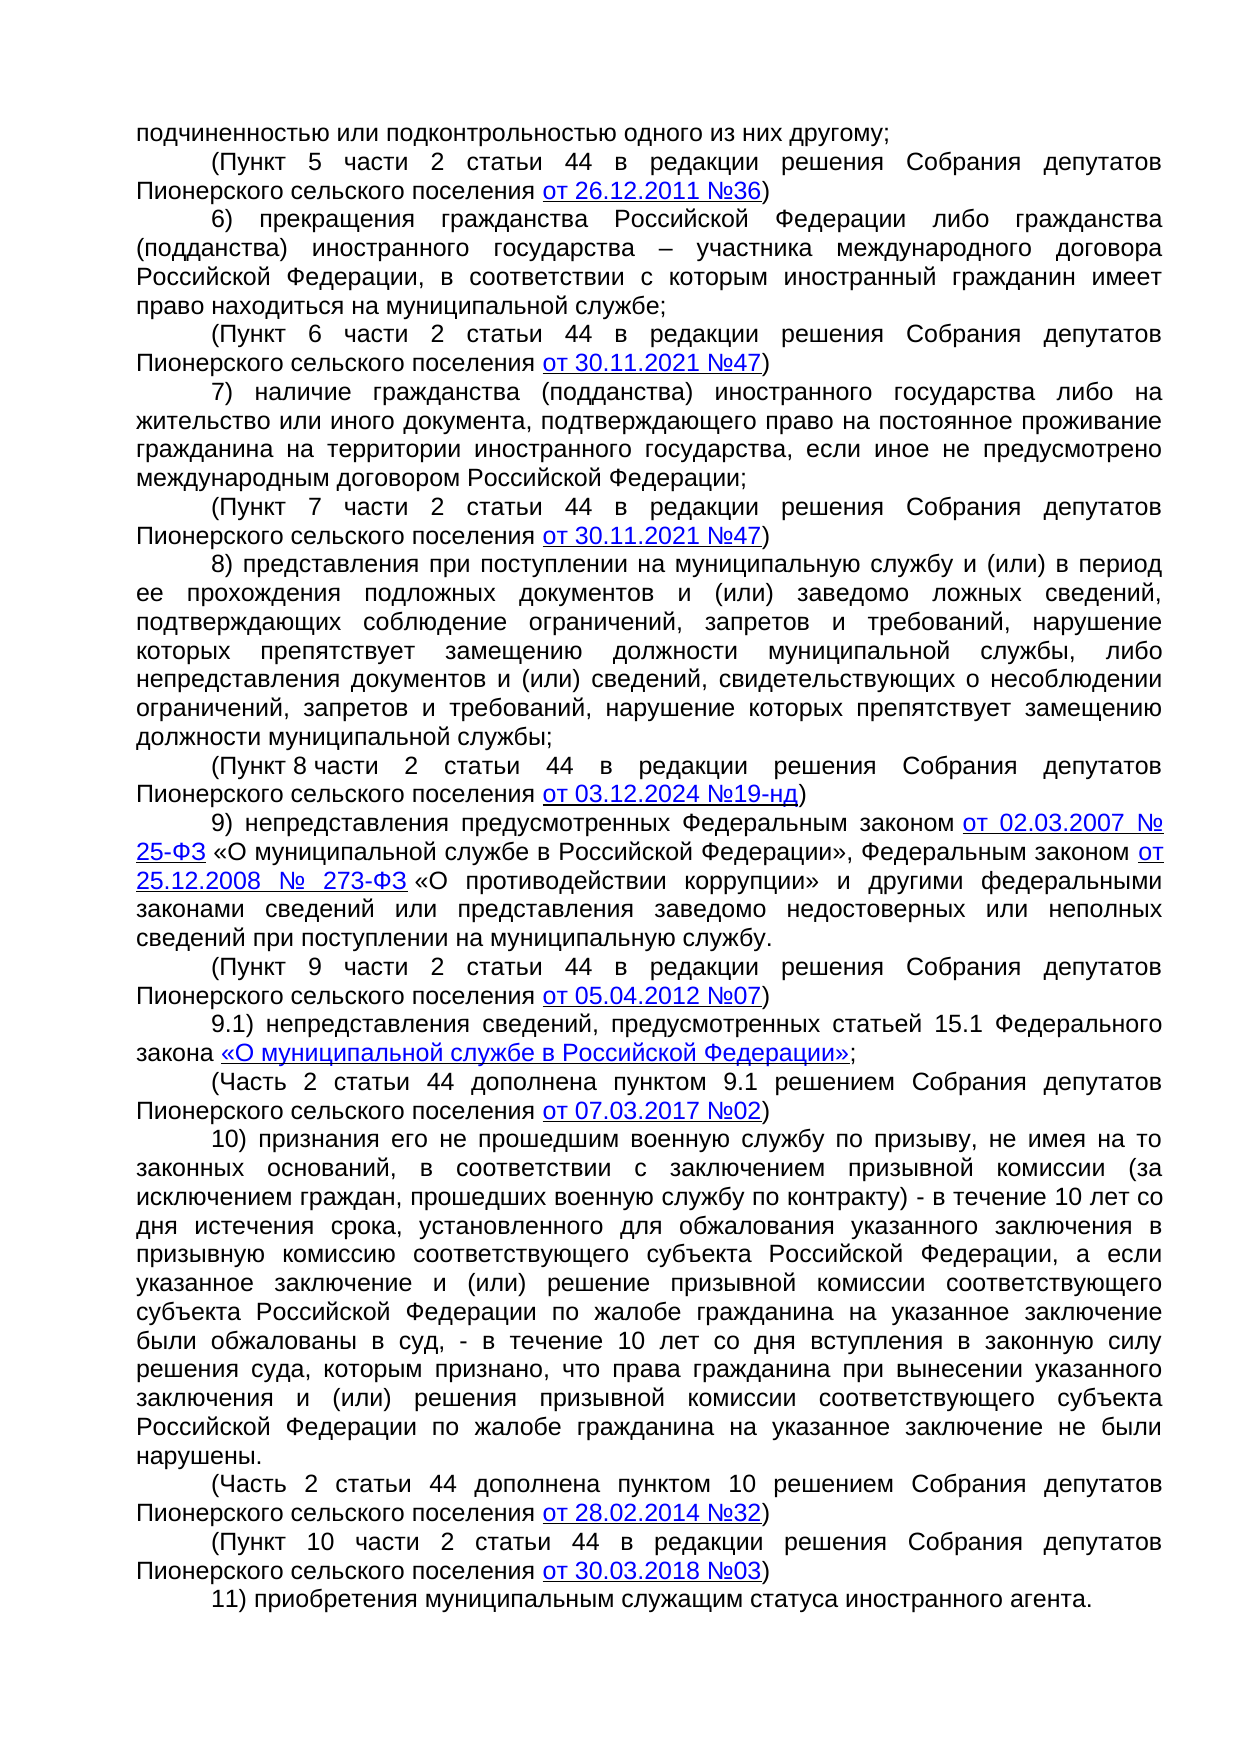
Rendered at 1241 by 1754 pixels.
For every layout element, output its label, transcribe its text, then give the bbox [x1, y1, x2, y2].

text 9) непредставления предусмотренных Федеральным законом от 02.03.2007 № 25-ФЗ «О муниципальной службе в Российской Федерации», Федеральным законом от 25.12.2008 № 273-ФЗ «О противодействии коррупции» и другими федеральными законами сведений или представления заведомо недостоверных или неполных сведений при поступлении на муниципальную службу. [136, 808, 1163, 952]
text 9.1) непредставления сведений, предусмотренных статьей 15.1 Федерального закона «О муниципальной службе в Российской Федерации»; [136, 1009, 1163, 1067]
text 8) представления при поступлении на муниципальную службу и (или) в период ее прохождения подложных документов и (или) заведомо ложных сведений, подтверждающих соблюдение ограничений, запретов и требований, нарушение которых препятствует замещению должности муниципальной службы, либо непредставления документов и (или) сведений, свидетельствующих о несоблюдении ограничений, запретов и требований, нарушение которых препятствует замещению должности муниципальной службы; [136, 549, 1163, 751]
text 6) прекращения гражданства Российской Федерации либо гражданства (подданства) иностранного государства – участника международного договора Российской Федерации, в соответствии с которым иностранный гражданин имеет право находиться на муниципальной службе; [136, 204, 1163, 319]
text 11) приобретения муниципальным служащим статуса иностранного агента. [136, 1584, 1163, 1613]
text (Пункт 7 части 2 статьи 44 в редакции решения Собрания депутатов Пионерского сельского поселения от 30.11.2021 №47) [136, 492, 1163, 549]
text 10) признания его не прошедшим военную службу по призыву, не имея на то законных оснований, в соответствии с заключением призывной комиссии (за исключением граждан, прошедших военную службу по контракту) - в течение 10 лет со дня истечения срока, установленного для обжалования указанного заключения в призывную комиссию соответствующего субъекта Российской Федерации, а если указанное заключение и (или) решение призывной комиссии соответствующего субъекта Российской Федерации по жалобе гражданина на указанное заключение были обжалованы в суд, - в течение 10 лет со дня вступления в законную силу решения суда, которым признано, что права гражданина при вынесении указанного заключения и (или) решения призывной комиссии соответствующего субъекта Российской Федерации по жалобе гражданина на указанное заключение не были нарушены. [136, 1124, 1163, 1469]
text (Часть 2 статьи 44 дополнена пунктом 10 решением Собрания депутатов Пионерского сельского поселения от 28.02.2014 №32) [136, 1469, 1163, 1527]
text подчиненностью или подконтрольностью одного из них другому; [136, 118, 1163, 147]
text (Пункт 8 части 2 статьи 44 в редакции решения Собрания депутатов Пионерского сельского поселения от 03.12.2024 №19-нд) [136, 751, 1163, 808]
text 7) наличие гражданства (подданства) иностранного государства либо на жительство или иного документа, подтверждающего право на постоянное проживание гражданина на территории иностранного государства, если иное не предусмотрено международным договором Российской Федерации; [136, 377, 1163, 492]
text (Часть 2 статьи 44 дополнена пунктом 9.1 решением Собрания депутатов Пионерского сельского поселения от 07.03.2017 №02) [136, 1067, 1163, 1124]
text (Пункт 6 части 2 статьи 44 в редакции решения Собрания депутатов Пионерского сельского поселения от 30.11.2021 №47) [136, 319, 1163, 377]
text (Пункт 9 части 2 статьи 44 в редакции решения Собрания депутатов Пионерского сельского поселения от 05.04.2012 №07) [136, 952, 1163, 1009]
text (Пункт 10 части 2 статьи 44 в редакции решения Собрания депутатов Пионерского сельского поселения от 30.03.2018 №03) [136, 1527, 1163, 1584]
text (Пункт 5 части 2 статьи 44 в редакции решения Собрания депутатов Пионерского сельского поселения от 26.12.2011 №36) [136, 147, 1163, 204]
